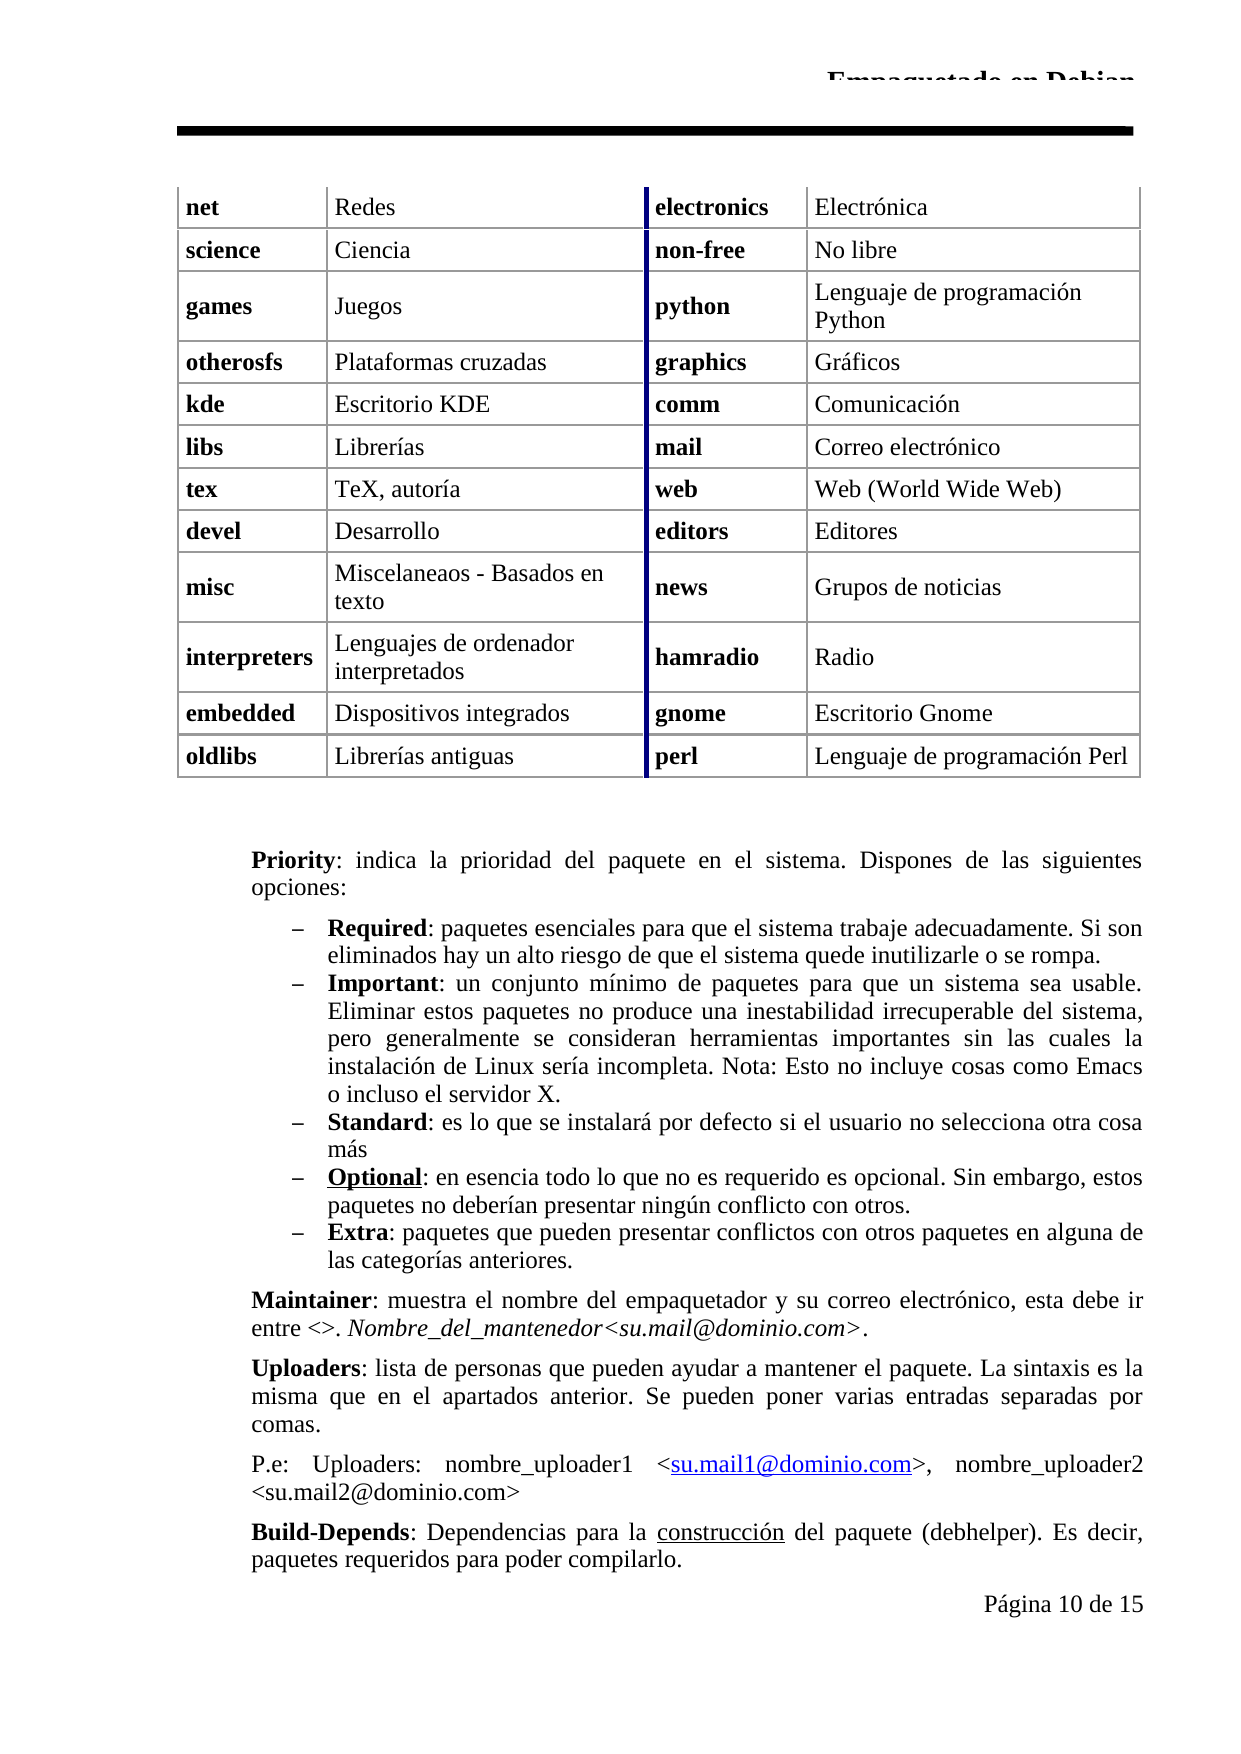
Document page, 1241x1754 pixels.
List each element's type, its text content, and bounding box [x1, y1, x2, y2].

table_cell net [179, 187, 326, 227]
table_cell Desarrollo [328, 511, 643, 551]
table_cell graphics [649, 342, 806, 382]
list Important: un conjunto mínimo de paquetes para que un sistema sea usable. Eliminar estos paquetes no produce una inestabilidad irrecuperable del sistema, pero generalmente se consideran herramientas importantes sin las cuales la instalación de Linux sería incompleta. Nota: Esto no incluye cosas como Emacs o incluso el servidor X. [290, 969, 1144, 1108]
table_cell Correo electrónico [808, 426, 1139, 467]
table_cell perl [649, 736, 806, 776]
table_cell science [179, 230, 326, 270]
table_cell comm [649, 384, 806, 424]
table_cell Dispositivos integrados [328, 693, 643, 733]
table_cell No libre [808, 230, 1139, 270]
table_cell Comunicación [808, 384, 1139, 424]
table_cell embedded [179, 693, 326, 733]
table_cell python [649, 272, 806, 340]
table_cell Electrónica [808, 187, 1139, 227]
table_cell hamradio [649, 623, 806, 691]
table_cell interpreters [179, 623, 326, 691]
table_cell mail [649, 426, 806, 467]
table_cell Ciencia [328, 230, 643, 270]
table_cell tex [179, 469, 326, 509]
table_cell Grupos de noticias [808, 553, 1139, 621]
table_cell electronics [649, 187, 806, 227]
table_cell Editores [808, 511, 1139, 551]
table_cell libs [179, 426, 326, 467]
text Priority: indica la prioridad del paquete en el sistema. Dispones de las siguientes opciones: [251, 846, 1144, 901]
table_cell Lenguaje de programación Python [808, 272, 1139, 340]
list Required: paquetes esenciales para que el sistema trabaje adecuadamente. Si son eliminados hay un alto riesgo de que el sistema quede inutilizarle o se rompa. [290, 914, 1144, 969]
table_cell Librerías antiguas [328, 736, 643, 776]
table_cell Lenguaje de programación Perl [808, 736, 1139, 776]
table_cell web [649, 469, 806, 509]
table_cell otherosfs [179, 342, 326, 382]
table_cell Escritorio Gnome [808, 693, 1139, 733]
table_cell Radio [808, 623, 1139, 691]
text Maintainer: muestra el nombre del empaquetador y su correo electrónico, esta debe ir entre <>. Nombre_del_mantenedor<su.mail@dominio.com>. [251, 1286, 1144, 1342]
table_cell games [179, 272, 326, 340]
table_cell devel [179, 511, 326, 551]
table_cell editors [649, 511, 806, 551]
table_cell gnome [649, 693, 806, 733]
table_cell kde [179, 384, 326, 424]
list Extra: paquetes que pueden presentar conflictos con otros paquetes en alguna de las categorías anteriores. [290, 1218, 1144, 1274]
table_cell Gráficos [808, 342, 1139, 382]
table_cell Plataformas cruzadas [328, 342, 643, 382]
text P.e: Uploaders: nombre_uploader1 <su.mail1@dominio.com>, nombre_uploader2 <su.mail2@dominio.com> [251, 1450, 1144, 1505]
table_cell TeX, autoría [328, 469, 643, 509]
table_cell news [649, 553, 806, 621]
table_cell Miscelaneaos - Basados en texto [328, 553, 643, 621]
text Uploaders: lista de personas que pueden ayudar a mantener el paquete. La sintaxis es la misma que en el apartados anterior. Se pueden poner varias entradas separadas por comas. [251, 1354, 1144, 1437]
text Build-Depends: Dependencias para la construcción del paquete (debhelper). Es decir, paquetes requeridos para poder compilarlo. [251, 1518, 1144, 1573]
table_cell oldlibs [179, 736, 326, 776]
list Standard: es lo que se instalará por defecto si el usuario no selecciona otra cosa más [290, 1108, 1144, 1163]
table_cell Web (World Wide Web) [808, 469, 1139, 509]
table_cell Juegos [328, 272, 643, 340]
table_cell Librerías [328, 426, 643, 467]
list Optional: en esencia todo lo que no es requerido es opcional. Sin embargo, estos paquetes no deberían presentar ningún conflicto con otros. [290, 1163, 1144, 1218]
table_cell Escritorio KDE [328, 384, 643, 424]
table_cell Redes [328, 187, 643, 227]
table_cell non-free [649, 230, 806, 270]
table_cell misc [179, 553, 326, 621]
table_cell Lenguajes de ordenador interpretados [328, 623, 643, 691]
